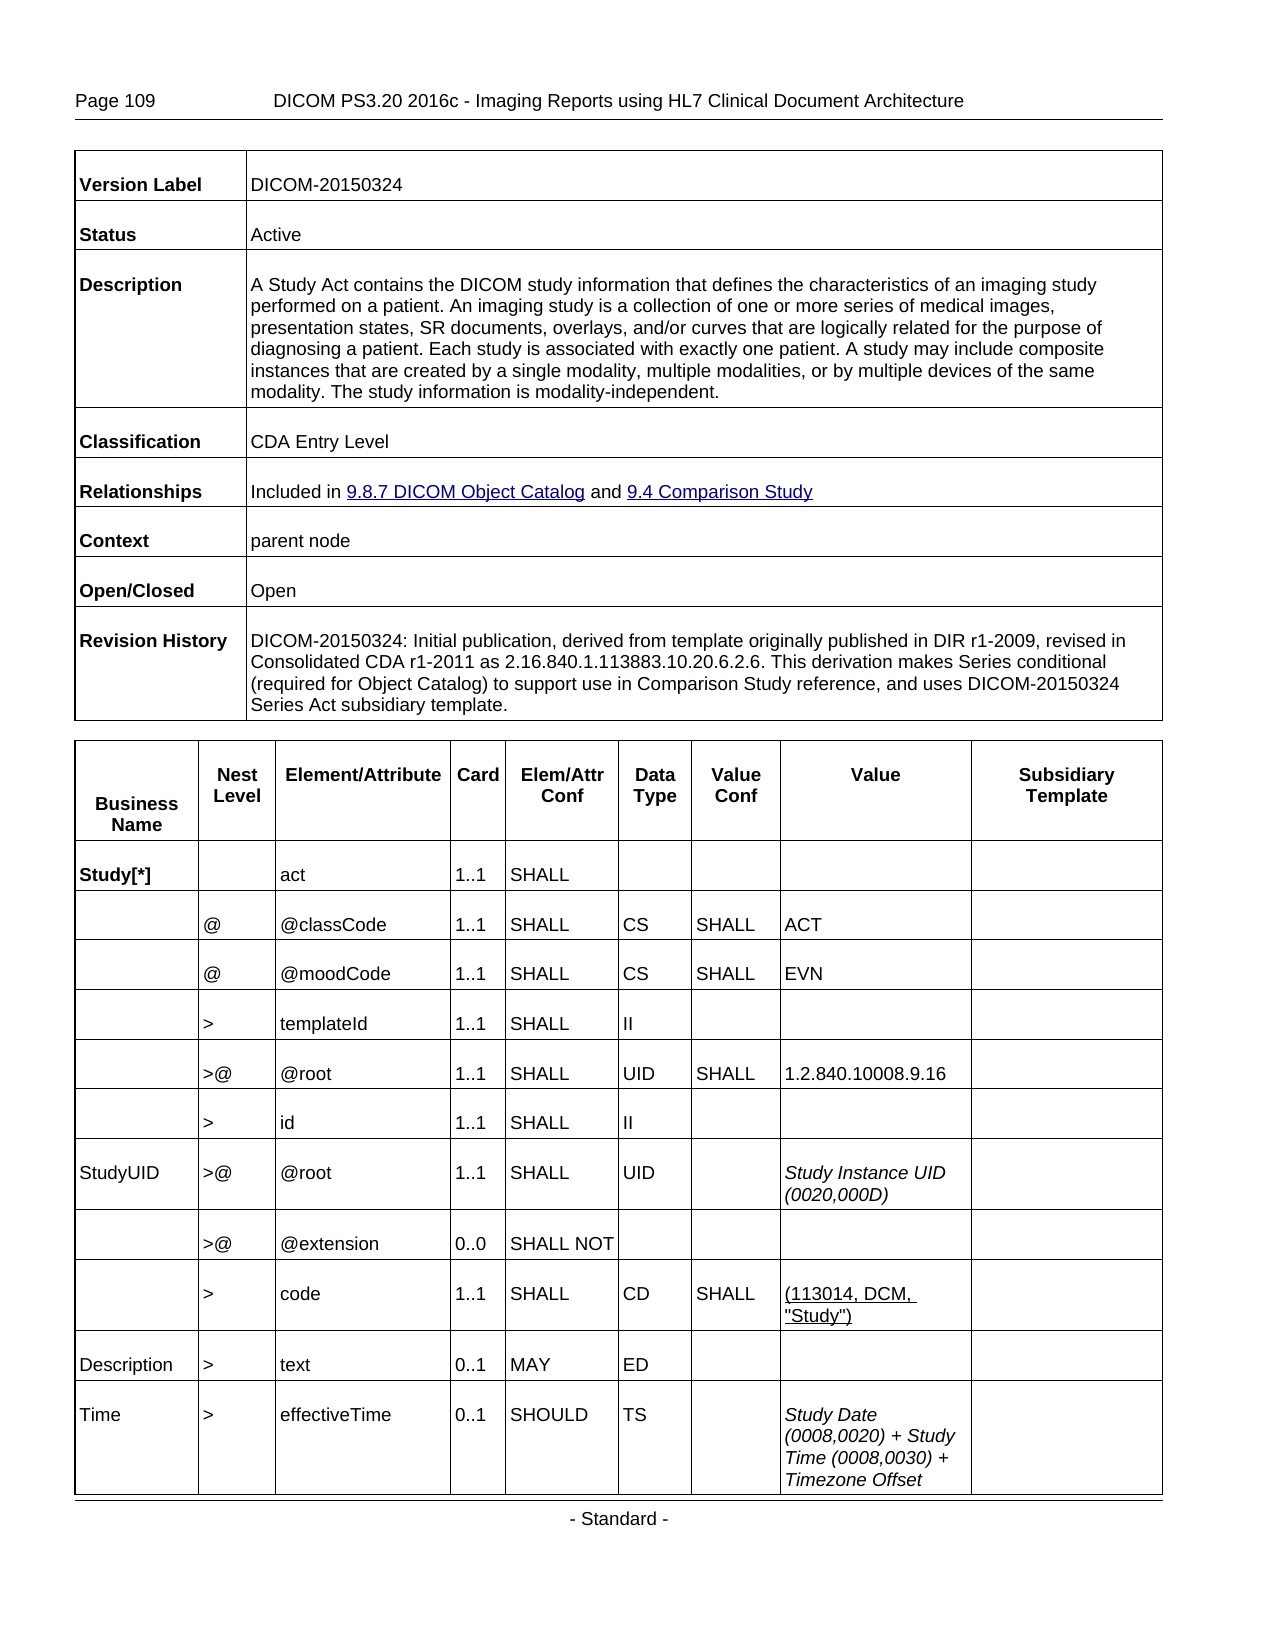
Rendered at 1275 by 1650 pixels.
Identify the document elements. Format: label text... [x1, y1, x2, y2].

table_cell 1..1 [451, 841, 505, 889]
table_cell parent node [247, 507, 1162, 556]
table_cell Open [247, 557, 1162, 606]
table_cell > [199, 1381, 275, 1494]
table_cell [619, 1210, 691, 1259]
table_cell [972, 990, 1162, 1038]
table_cell (113014, DCM, "Study") [781, 1260, 971, 1330]
table_cell SHALL [692, 1260, 780, 1330]
table_cell Revision History [76, 607, 246, 720]
table_cell 1..1 [451, 990, 505, 1038]
table_cell Study[*] [76, 841, 198, 889]
table_cell [692, 1139, 780, 1209]
table_cell [76, 940, 198, 989]
table_header Data Type [619, 741, 691, 840]
table_header Business Name [76, 741, 198, 840]
table_cell SHOULD [506, 1381, 618, 1494]
table_cell 1..1 [451, 1089, 505, 1138]
table_cell [972, 1260, 1162, 1330]
table_cell Open/Closed [76, 557, 246, 606]
table_cell [199, 841, 275, 889]
table_cell Time [76, 1381, 198, 1494]
table_cell EVN [781, 940, 971, 989]
table_cell effective​Time [276, 1381, 450, 1494]
table_cell [692, 1381, 780, 1494]
table_cell ED [619, 1331, 691, 1380]
table_cell TS [619, 1381, 691, 1494]
table_cell SHALL [692, 940, 780, 989]
table_cell [972, 940, 1162, 989]
table_cell [972, 1089, 1162, 1138]
table_cell 1..1 [451, 940, 505, 989]
table_cell [781, 841, 971, 889]
table_cell SHALL [506, 1260, 618, 1330]
table_cell [972, 841, 1162, 889]
table_cell II [619, 1089, 691, 1138]
table_cell [972, 1331, 1162, 1380]
table_cell [76, 990, 198, 1038]
table_cell [692, 1210, 780, 1259]
table_cell CS [619, 940, 691, 989]
table_cell 0..1 [451, 1331, 505, 1380]
table_cell SHALL [506, 1089, 618, 1138]
table_cell @classCode [276, 891, 450, 939]
table_cell [781, 1089, 971, 1138]
table_cell Classification [76, 408, 246, 457]
table_cell 0..0 [451, 1210, 505, 1259]
table_cell [972, 1210, 1162, 1259]
table_cell [76, 1089, 198, 1138]
table_header Nest Level [199, 741, 275, 840]
table_cell ACT [781, 891, 971, 939]
table_cell [76, 1040, 198, 1088]
table_cell @root [276, 1040, 450, 1088]
table_cell SHALL [506, 891, 618, 939]
table_header Elem/Attr Conf [506, 741, 618, 840]
table_cell [692, 990, 780, 1038]
table_cell 1.2.840.10008.9.16 [781, 1040, 971, 1088]
table_cell 1..1 [451, 1139, 505, 1209]
table_cell @extension [276, 1210, 450, 1259]
table_cell @moodCode [276, 940, 450, 989]
table_cell text [276, 1331, 450, 1380]
table_cell >@ [199, 1040, 275, 1088]
table_header Card [451, 741, 505, 840]
table_cell [619, 841, 691, 889]
table_cell Version Label [76, 151, 246, 200]
table_cell UID [619, 1139, 691, 1209]
table_cell Description [76, 250, 246, 407]
table_cell UID [619, 1040, 691, 1088]
table_cell Study Date (0008,0020) + Study Time (0008,0030) + Timezone Offset [781, 1381, 971, 1494]
table_cell >@ [199, 1139, 275, 1209]
table_header Value [781, 741, 971, 840]
table_header Value Conf [692, 741, 780, 840]
table_header Element/​Attribute [276, 741, 450, 840]
table_cell [781, 990, 971, 1038]
table_cell Context [76, 507, 246, 556]
table_cell Study​UID [76, 1139, 198, 1209]
table_cell [972, 1040, 1162, 1088]
table_cell SHALL [506, 940, 618, 989]
table_cell > [199, 1331, 275, 1380]
table_cell 1..1 [451, 891, 505, 939]
table_cell [972, 891, 1162, 939]
table_cell SHALL [692, 891, 780, 939]
table_cell [76, 891, 198, 939]
table_cell [972, 1381, 1162, 1494]
table_cell >@ [199, 1210, 275, 1259]
table_header Subsidiary Template [972, 741, 1162, 840]
table_cell Active [247, 201, 1162, 249]
table_cell [692, 1331, 780, 1380]
table_cell SHALL NOT [506, 1210, 618, 1259]
table_cell SHALL [692, 1040, 780, 1088]
table_cell SHALL [506, 990, 618, 1038]
table_cell SHALL [506, 1139, 618, 1209]
table_cell act [276, 841, 450, 889]
table_cell 1..1 [451, 1260, 505, 1330]
table_cell DICOM-20150324 [247, 151, 1162, 200]
table_cell CDA Entry Level [247, 408, 1162, 457]
table_cell Status [76, 201, 246, 249]
table_cell CS [619, 891, 691, 939]
table_cell [76, 1210, 198, 1259]
table_cell Relationships [76, 458, 246, 506]
table_cell CD [619, 1260, 691, 1330]
table_cell [76, 1260, 198, 1330]
table_cell Study Instance UID (0020,000D) [781, 1139, 971, 1209]
table_cell Included in 9.8.7 DICOM Object Catalog and 9.4 Comparison Study [247, 458, 1162, 506]
table_cell SHALL [506, 841, 618, 889]
table_cell @ [199, 891, 275, 939]
table_cell template​Id [276, 990, 450, 1038]
table_cell DICOM-20150324: Initial publication, derived from template originally published in DIR r1-2009, revised in Consolidated CDA r1-2011 as 2.16.840.1.113883.10.20.6.2.6. This derivation makes Series conditional (required for Object Catalog) to support use in Comparison Study reference, and uses DICOM-20150324 Series Act subsidiary template. [247, 607, 1162, 720]
table_cell A Study Act contains the DICOM study information that defines the characteristics of an imaging study performed on a patient. An imaging study is a collection of one or more series of medical images, presentation states, SR documents, overlays, and/or curves that are logically related for the purpose of diagnosing a patient. Each study is associated with exactly one patient. A study may include composite instances that are created by a single modality, multiple modalities, or by multiple devices of the same modality. The study information is modality-independent. [247, 250, 1162, 407]
table_cell [781, 1331, 971, 1380]
table_cell 1..1 [451, 1040, 505, 1088]
table_cell @ [199, 940, 275, 989]
table_cell 0..1 [451, 1381, 505, 1494]
table_cell [692, 1089, 780, 1138]
table_cell code [276, 1260, 450, 1330]
table_cell id [276, 1089, 450, 1138]
table_cell Description [76, 1331, 198, 1380]
table_cell @root [276, 1139, 450, 1209]
table_cell [781, 1210, 971, 1259]
table_cell > [199, 1089, 275, 1138]
table_cell [692, 841, 780, 889]
table_cell > [199, 990, 275, 1038]
table_cell MAY [506, 1331, 618, 1380]
table_cell [972, 1139, 1162, 1209]
table_cell II [619, 990, 691, 1038]
table_cell SHALL [506, 1040, 618, 1088]
table_cell > [199, 1260, 275, 1330]
